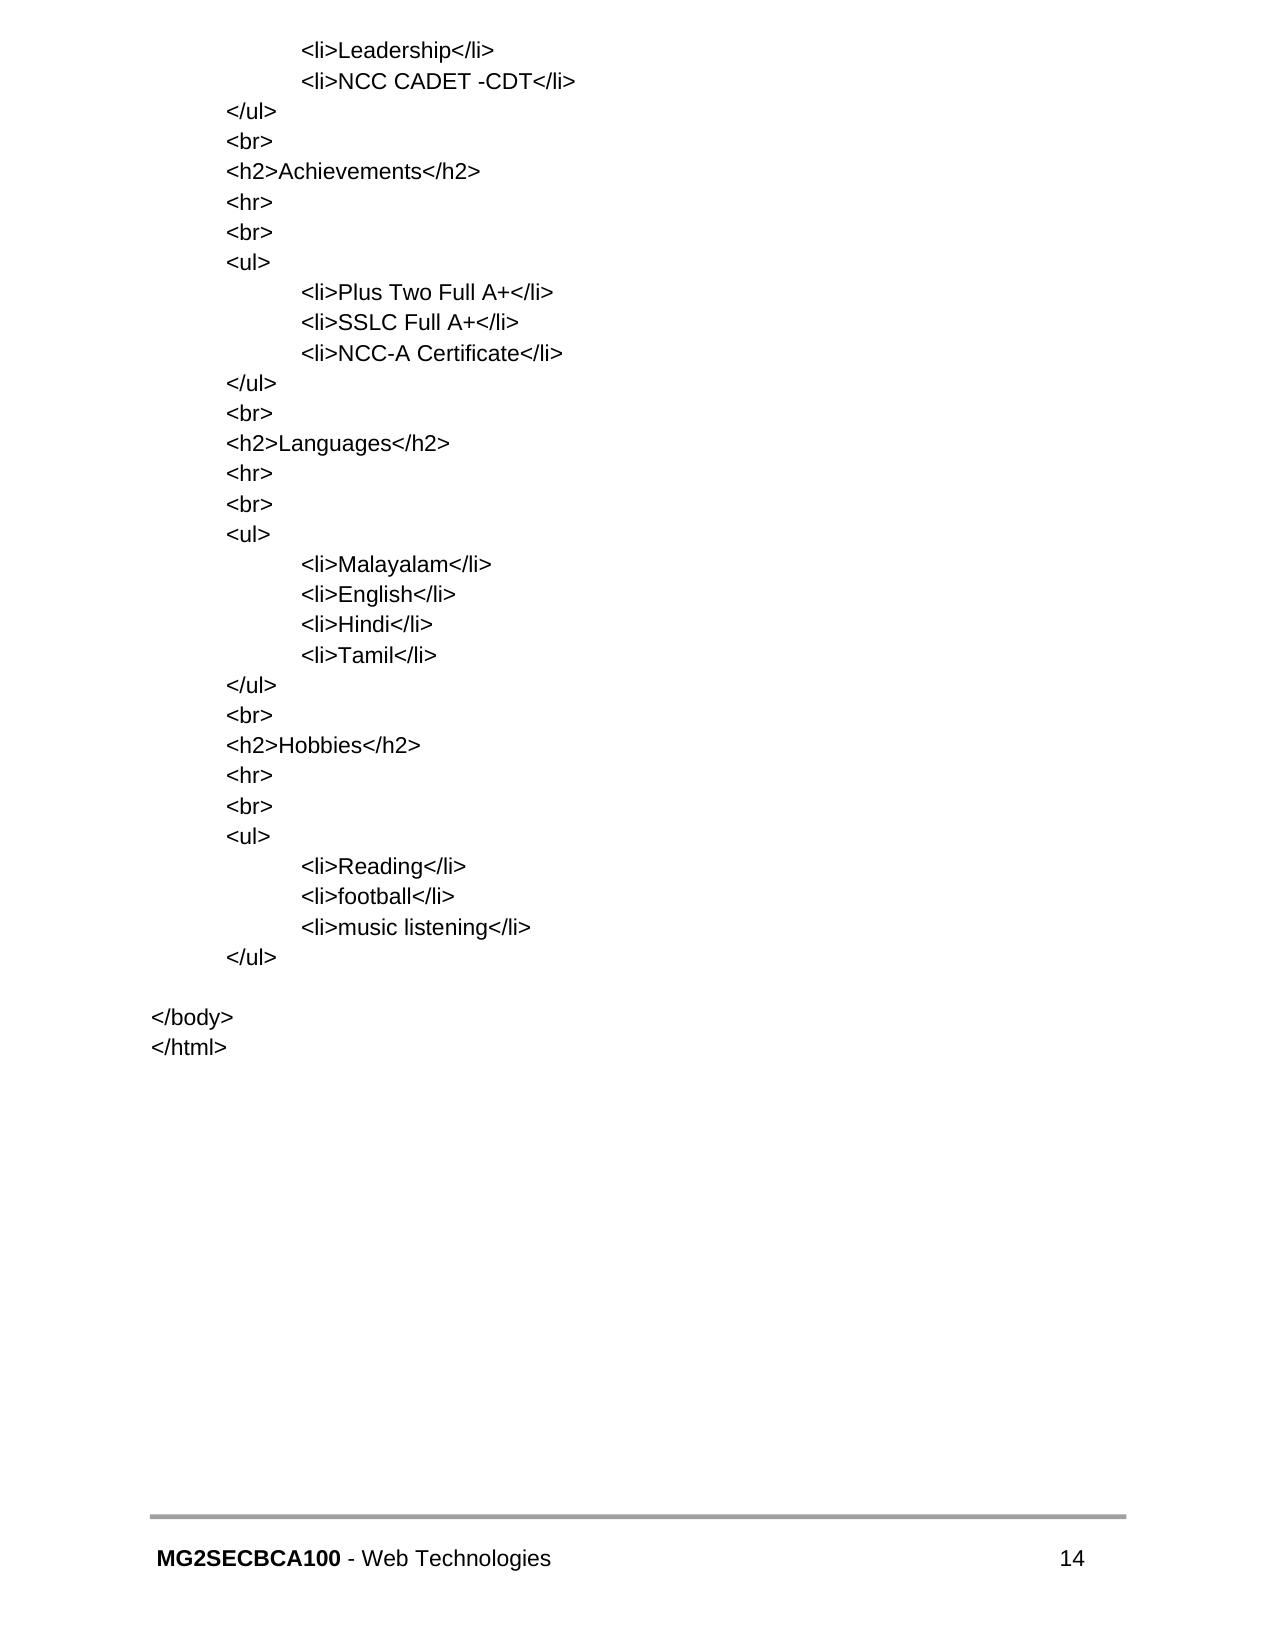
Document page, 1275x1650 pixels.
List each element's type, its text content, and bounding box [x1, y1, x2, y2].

table_header <li>Leadership</li> <li>NCC CADET -CDT</li> </ul> <br> <h2>Achievements</h2> <hr> <br> <ul> <li>Plus Two Full A+</li> <li>SSLC Full A+</li> <li>NCC-A Certificate</li> </ul> <br> <h2>Languages</h2> <hr> <br> <ul> <li>Malayalam</li> <li>English</li> <li>Hindi</li> <li>Tamil</li> </ul> <br> <h2>Hobbies</h2> <hr> <br> <ul> <li>Reading</li> <li>football</li> <li>music listening</li> </ul> </body> </html> [140, 38, 1110, 1095]
